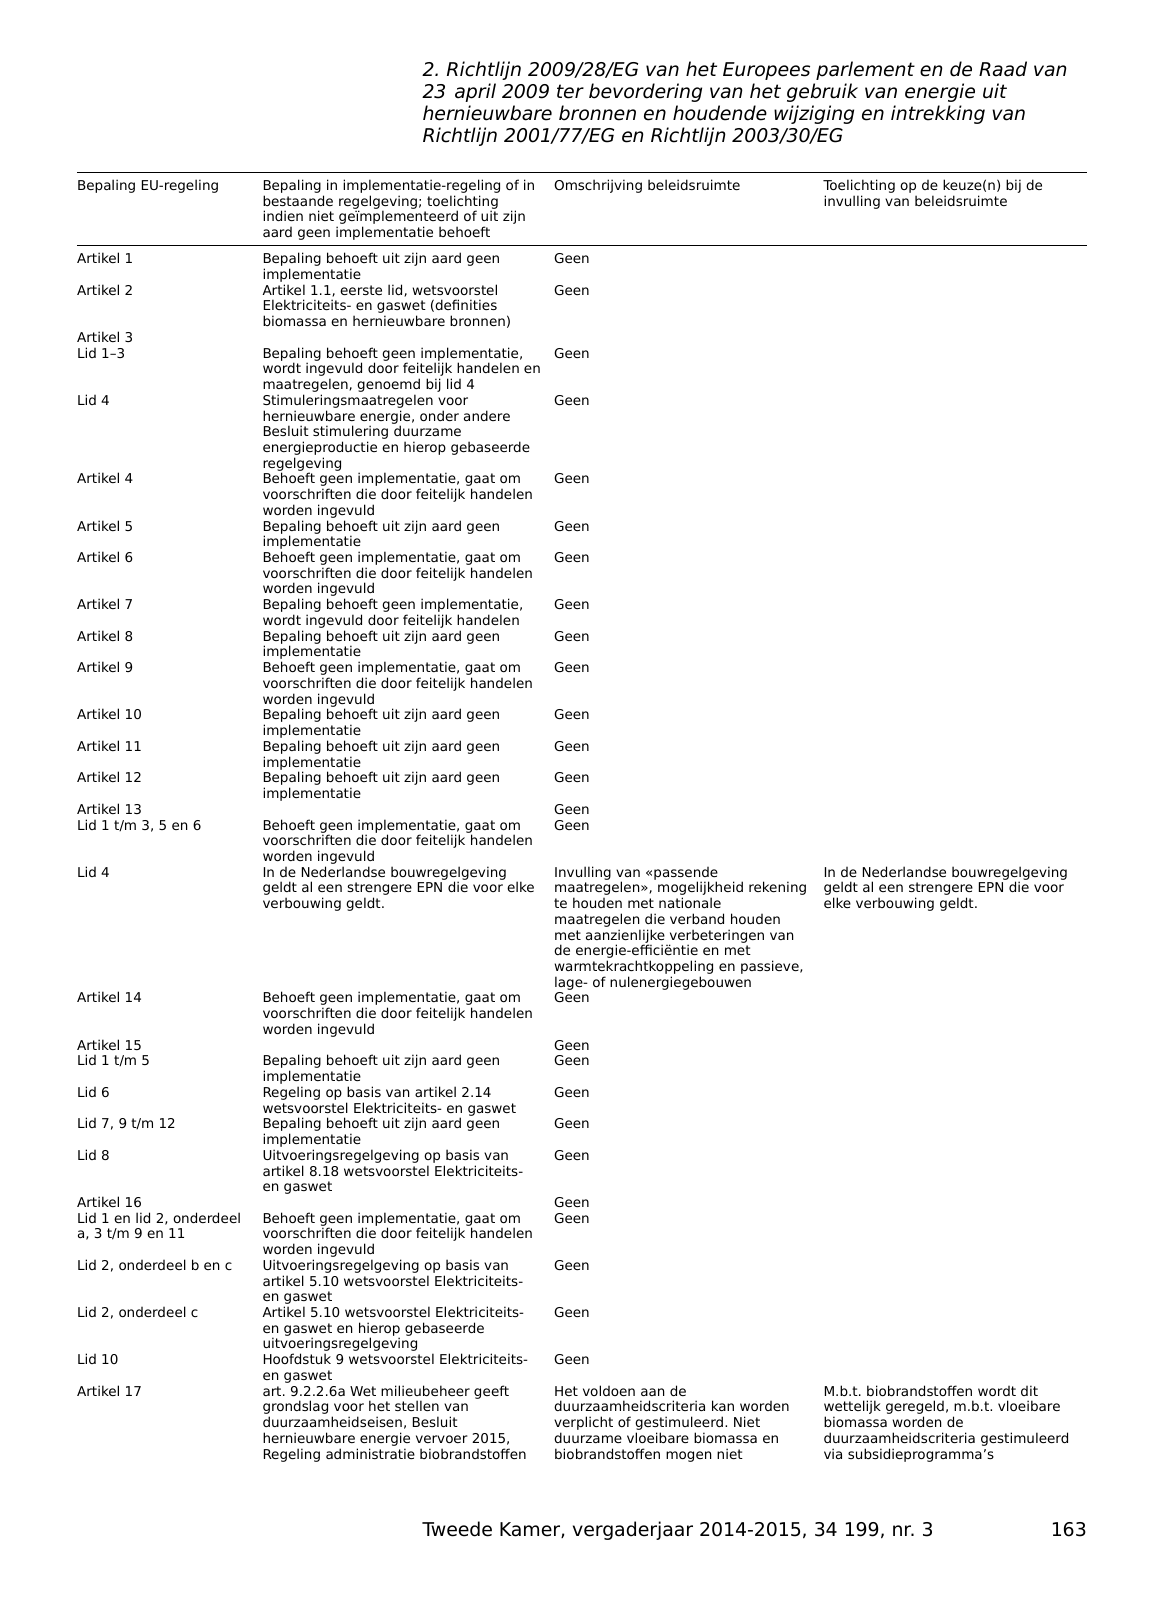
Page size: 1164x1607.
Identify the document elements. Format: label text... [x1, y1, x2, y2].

table_cell Artikel 16 [77, 1195, 256, 1211]
table_cell [817, 990, 1087, 1037]
table_cell [817, 519, 1087, 550]
table_cell Artikel 1 [77, 246, 256, 282]
table_cell In de Nederlandse bouwregelgeving geldt al een strengere EPN die voor elke verbouwing geldt. [817, 865, 1087, 990]
table_cell Lid 4 [77, 865, 256, 990]
table_cell Geen [548, 471, 817, 518]
table_cell [817, 1038, 1087, 1053]
table_cell Geen [548, 1053, 817, 1085]
table_cell Bepaling behoeft uit zijn aard geen implementatie [256, 246, 548, 282]
table_cell Behoeft geen implementatie, gaat om voorschriften die door feitelijk handelen worden ingevuld [256, 817, 548, 864]
table_cell [817, 739, 1087, 770]
table_cell Artikel 7 [77, 597, 256, 628]
table_cell [817, 330, 1087, 345]
table_cell Bepaling behoeft uit zijn aard geen implementatie [256, 519, 548, 550]
table_cell [817, 393, 1087, 471]
table_cell [548, 330, 817, 345]
table_cell Geen [548, 597, 817, 628]
table_cell Artikel 11 [77, 739, 256, 770]
table_cell [817, 1053, 1087, 1085]
table_cell [817, 1258, 1087, 1305]
table_cell Geen [548, 246, 817, 282]
table_cell Artikel 5.10 wetsvoorstel Elektriciteits- en gaswet en hierop gebaseerde uitvoeringsregelgeving [256, 1305, 548, 1352]
table_cell Lid 7, 9 t/m 12 [77, 1116, 256, 1148]
table_cell Behoeft geen implementatie, gaat om voorschriften die door feitelijk handelen worden ingevuld [256, 1211, 548, 1258]
table_cell Geen [548, 550, 817, 597]
table_cell Lid 1 en lid 2, onderdeel a, 3 t/m 9 en 11 [77, 1211, 256, 1258]
table_cell Bepaling behoeft uit zijn aard geen implementatie [256, 629, 548, 660]
table_cell Geen [548, 660, 817, 707]
table_cell [817, 1305, 1087, 1352]
table_cell [256, 330, 548, 345]
table_cell [256, 802, 548, 817]
table_cell [817, 1195, 1087, 1211]
table_cell Artikel 12 [77, 770, 256, 802]
table_cell Geen [548, 1258, 817, 1305]
table_cell In de Nederlandse bouwregelgeving geldt al een strengere EPN die voor elke verbouwing geldt. [256, 865, 548, 990]
table_cell Geen [548, 283, 817, 330]
table_cell Behoeft geen implementatie, gaat om voorschriften die door feitelijk handelen worden ingevuld [256, 550, 548, 597]
subtitle 2. Richtlijn 2009/28/EG van het Europees parlement en de Raad van 23 april 2009 ter bevordering van het gebruik van energie uit hernieuwbare bronnen en houdende wijziging en intrekking van Richtlijn 2001/77/EG en Richtlijn 2003/30/EG [422, 59, 1087, 147]
table_cell art. 9.2.2.6a Wet milieubeheer geeft grondslag voor het stellen van duurzaamheidseisen, Besluit hernieuwbare energie vervoer 2015, Regeling administratie biobrandstoffen [256, 1384, 548, 1462]
table_cell Lid 2, onderdeel c [77, 1305, 256, 1352]
table_cell Artikel 15 [77, 1038, 256, 1053]
table_header Bepaling in implementatie-regeling of in bestaande regelgeving; toelichting indien niet geïmplementeerd of uit zijn aard geen implementatie behoeft [256, 173, 548, 245]
table_cell Artikel 4 [77, 471, 256, 518]
table_cell [256, 1038, 548, 1053]
table_cell Lid 2, onderdeel b en c [77, 1258, 256, 1305]
table_cell Lid 1 t/m 5 [77, 1053, 256, 1085]
table_cell [817, 1148, 1087, 1195]
table_cell [817, 597, 1087, 628]
table_cell Het voldoen aan de duurzaamheidscriteria kan worden verplicht of gestimuleerd. Niet duurzame vloeibare biomassa en biobrandstoffen mogen niet [548, 1384, 817, 1462]
table_cell Geen [548, 1085, 817, 1116]
table_cell [817, 802, 1087, 817]
table_cell Geen [548, 1148, 817, 1195]
table_cell Behoeft geen implementatie, gaat om voorschriften die door feitelijk handelen worden ingevuld [256, 660, 548, 707]
table_cell Bepaling behoeft uit zijn aard geen implementatie [256, 707, 548, 739]
table_cell Bepaling behoeft uit zijn aard geen implementatie [256, 1053, 548, 1085]
table_cell Geen [548, 345, 817, 393]
table_cell Artikel 8 [77, 629, 256, 660]
table_cell Invulling van «passende maatregelen», mogelijkheid rekening te houden met nationale maatregelen die verband houden met aanzienlijke verbeteringen van de energie-efficiëntie en met warmtekrachtkoppeling en passieve, lage- of nulenergiegebouwen [548, 865, 817, 990]
table_header Toelichting op de keuze(n) bij de invulling van beleidsruimte [817, 173, 1087, 245]
table_cell Geen [548, 1195, 817, 1211]
table_cell [817, 345, 1087, 393]
table_cell Artikel 13 [77, 802, 256, 817]
table_cell Stimuleringsmaatregelen voor hernieuwbare energie, onder andere Besluit stimulering duurzame energieproductie en hierop gebaseerde regelgeving [256, 393, 548, 471]
table_cell Geen [548, 519, 817, 550]
table_cell Lid 1 t/m 3, 5 en 6 [77, 817, 256, 864]
table_cell Artikel 9 [77, 660, 256, 707]
table_cell Behoeft geen implementatie, gaat om voorschriften die door feitelijk handelen worden ingevuld [256, 471, 548, 518]
table_cell [817, 629, 1087, 660]
table_cell Artikel 6 [77, 550, 256, 597]
table_cell [817, 770, 1087, 802]
table_cell Geen [548, 1038, 817, 1053]
table_cell Artikel 2 [77, 283, 256, 330]
table_cell [817, 1116, 1087, 1148]
table_cell [817, 817, 1087, 864]
table_cell Artikel 10 [77, 707, 256, 739]
table_cell [817, 246, 1087, 282]
table_cell [817, 707, 1087, 739]
table_cell [817, 550, 1087, 597]
table_cell Lid 1–3 [77, 345, 256, 393]
table_cell Geen [548, 1352, 817, 1383]
table_cell Geen [548, 1305, 817, 1352]
table_cell Bepaling behoeft uit zijn aard geen implementatie [256, 1116, 548, 1148]
table_cell [256, 1195, 548, 1211]
table_cell Artikel 3 [77, 330, 256, 345]
table_cell Geen [548, 770, 817, 802]
table_cell [817, 471, 1087, 518]
table_cell Behoeft geen implementatie, gaat om voorschriften die door feitelijk handelen worden ingevuld [256, 990, 548, 1037]
table_cell [817, 283, 1087, 330]
table_cell Geen [548, 707, 817, 739]
table_header Omschrijving beleidsruimte [548, 173, 817, 245]
table_cell Geen [548, 1116, 817, 1148]
table_cell Artikel 17 [77, 1384, 256, 1462]
table_cell Uitvoeringsregelgeving op basis van artikel 8.18 wetsvoorstel Elektriciteits- en gaswet [256, 1148, 548, 1195]
table_cell Artikel 1.1, eerste lid, wetsvoorstel Elektriciteits- en gaswet (definities biomassa en hernieuwbare bronnen) [256, 283, 548, 330]
table_cell [817, 1352, 1087, 1383]
table_cell Lid 6 [77, 1085, 256, 1116]
table_cell Lid 4 [77, 393, 256, 471]
table_cell Bepaling behoeft geen implementatie, wordt ingevuld door feitelijk handelen en maatregelen, genoemd bij lid 4 [256, 345, 548, 393]
table_cell Bepaling behoeft uit zijn aard geen implementatie [256, 739, 548, 770]
table_header Bepaling EU-regeling [77, 173, 256, 245]
table_cell Artikel 5 [77, 519, 256, 550]
table_cell Bepaling behoeft uit zijn aard geen implementatie [256, 770, 548, 802]
table_cell Geen [548, 629, 817, 660]
table_cell [817, 1085, 1087, 1116]
table_cell Lid 8 [77, 1148, 256, 1195]
table_cell [817, 660, 1087, 707]
table_cell Uitvoeringsregelgeving op basis van artikel 5.10 wetsvoorstel Elektriciteits- en gaswet [256, 1258, 548, 1305]
table_cell Geen [548, 393, 817, 471]
table_cell Lid 10 [77, 1352, 256, 1383]
table_cell Geen [548, 1211, 817, 1258]
table_cell Geen [548, 990, 817, 1037]
table_cell M.b.t. biobrandstoffen wordt dit wettelijk geregeld, m.b.t. vloeibare biomassa worden de duurzaamheidscriteria gestimuleerd via subsidieprogramma’s [817, 1384, 1087, 1462]
table_cell Hoofdstuk 9 wetsvoorstel Elektriciteits- en gaswet [256, 1352, 548, 1383]
table_cell Bepaling behoeft geen implementatie, wordt ingevuld door feitelijk handelen [256, 597, 548, 628]
table_cell Geen [548, 739, 817, 770]
table_cell Regeling op basis van artikel 2.14 wetsvoorstel Elektriciteits- en gaswet [256, 1085, 548, 1116]
table_cell [817, 1211, 1087, 1258]
table_cell Geen [548, 802, 817, 817]
table_cell Artikel 14 [77, 990, 256, 1037]
table_cell Geen [548, 817, 817, 864]
